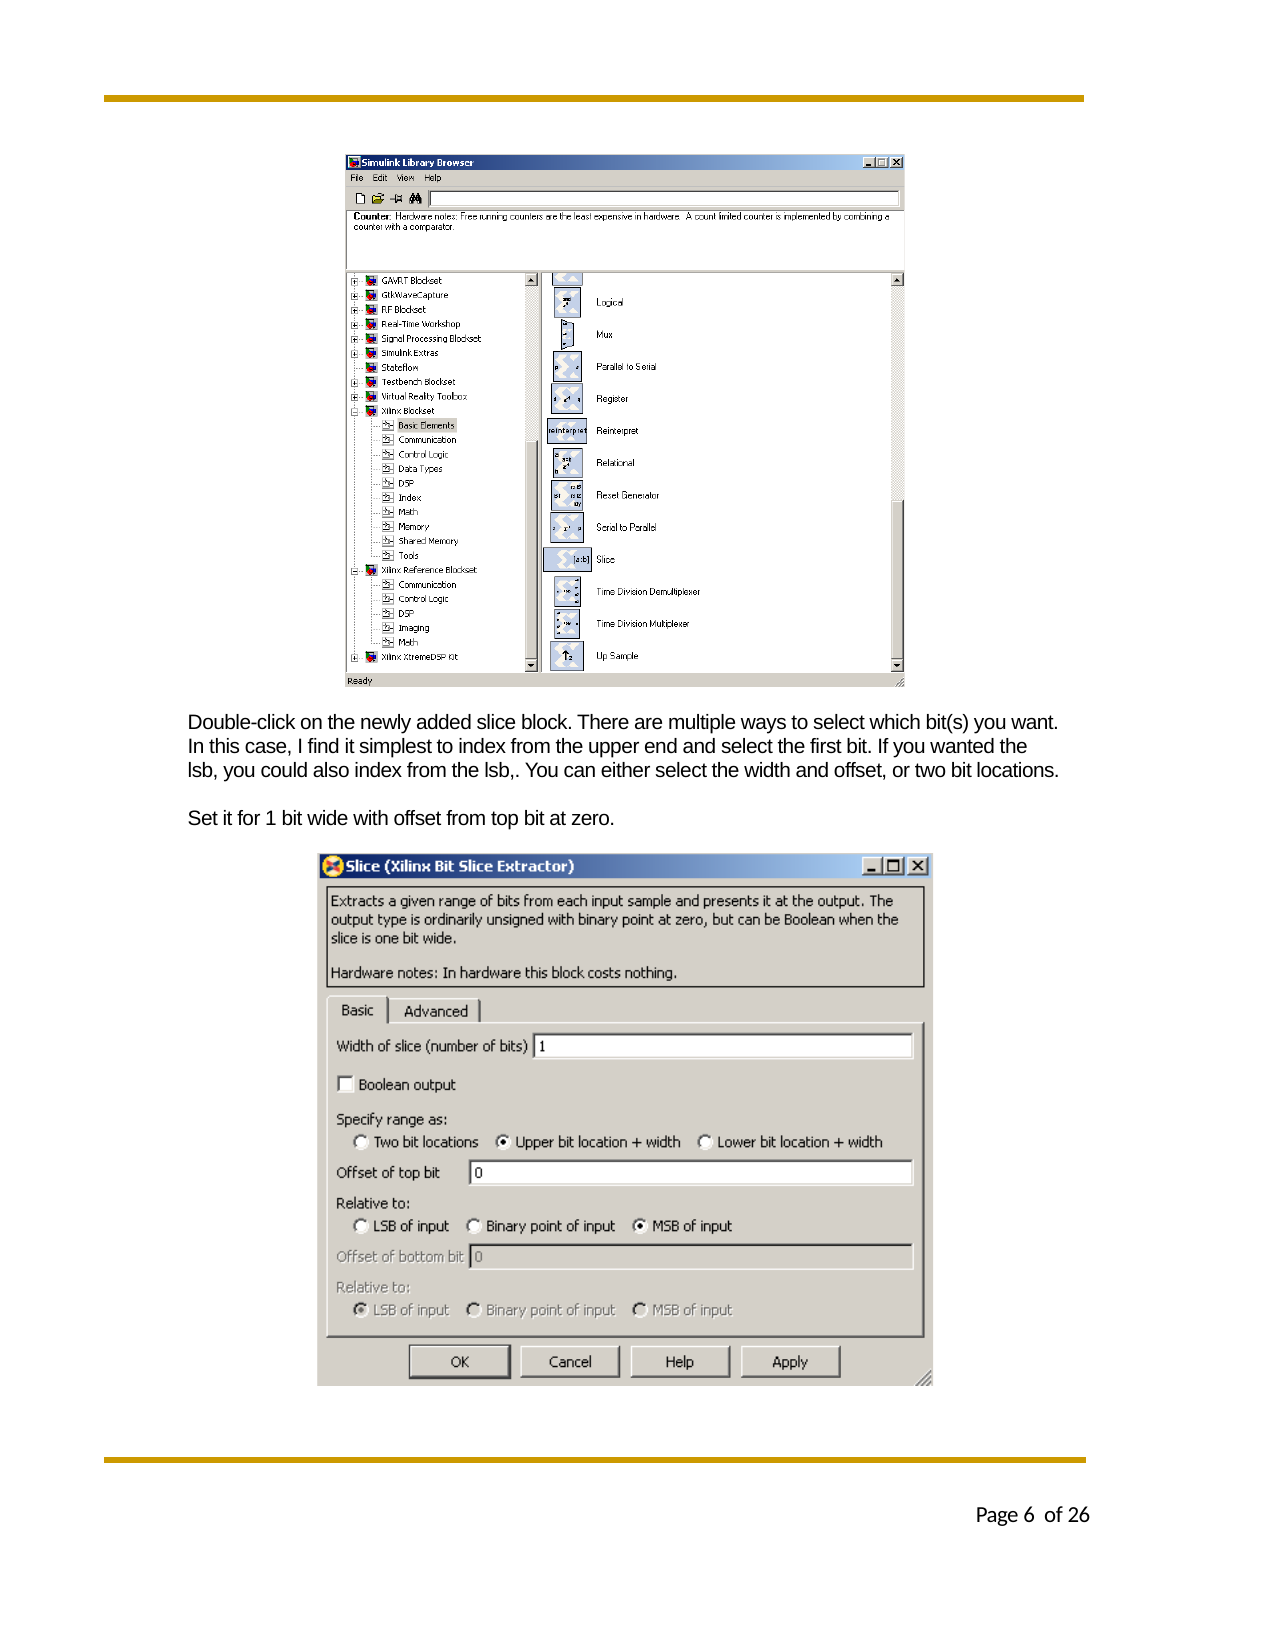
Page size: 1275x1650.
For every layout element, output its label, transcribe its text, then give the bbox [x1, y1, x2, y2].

text Set it for 1 bit wide with offset from top bit at zero. [187, 806, 1062, 830]
text Double-click on the newly added slice block. There are multiple ways to select which bit(s) you want. In this case, I find it simplest to index from the upper end and select the first bit. If you wanted the lsb, you could also index from the lsb,. You can either select the width and offset, or two bit locations. [187, 710, 1062, 782]
picture [345, 154, 905, 687]
picture [316, 853, 934, 1386]
